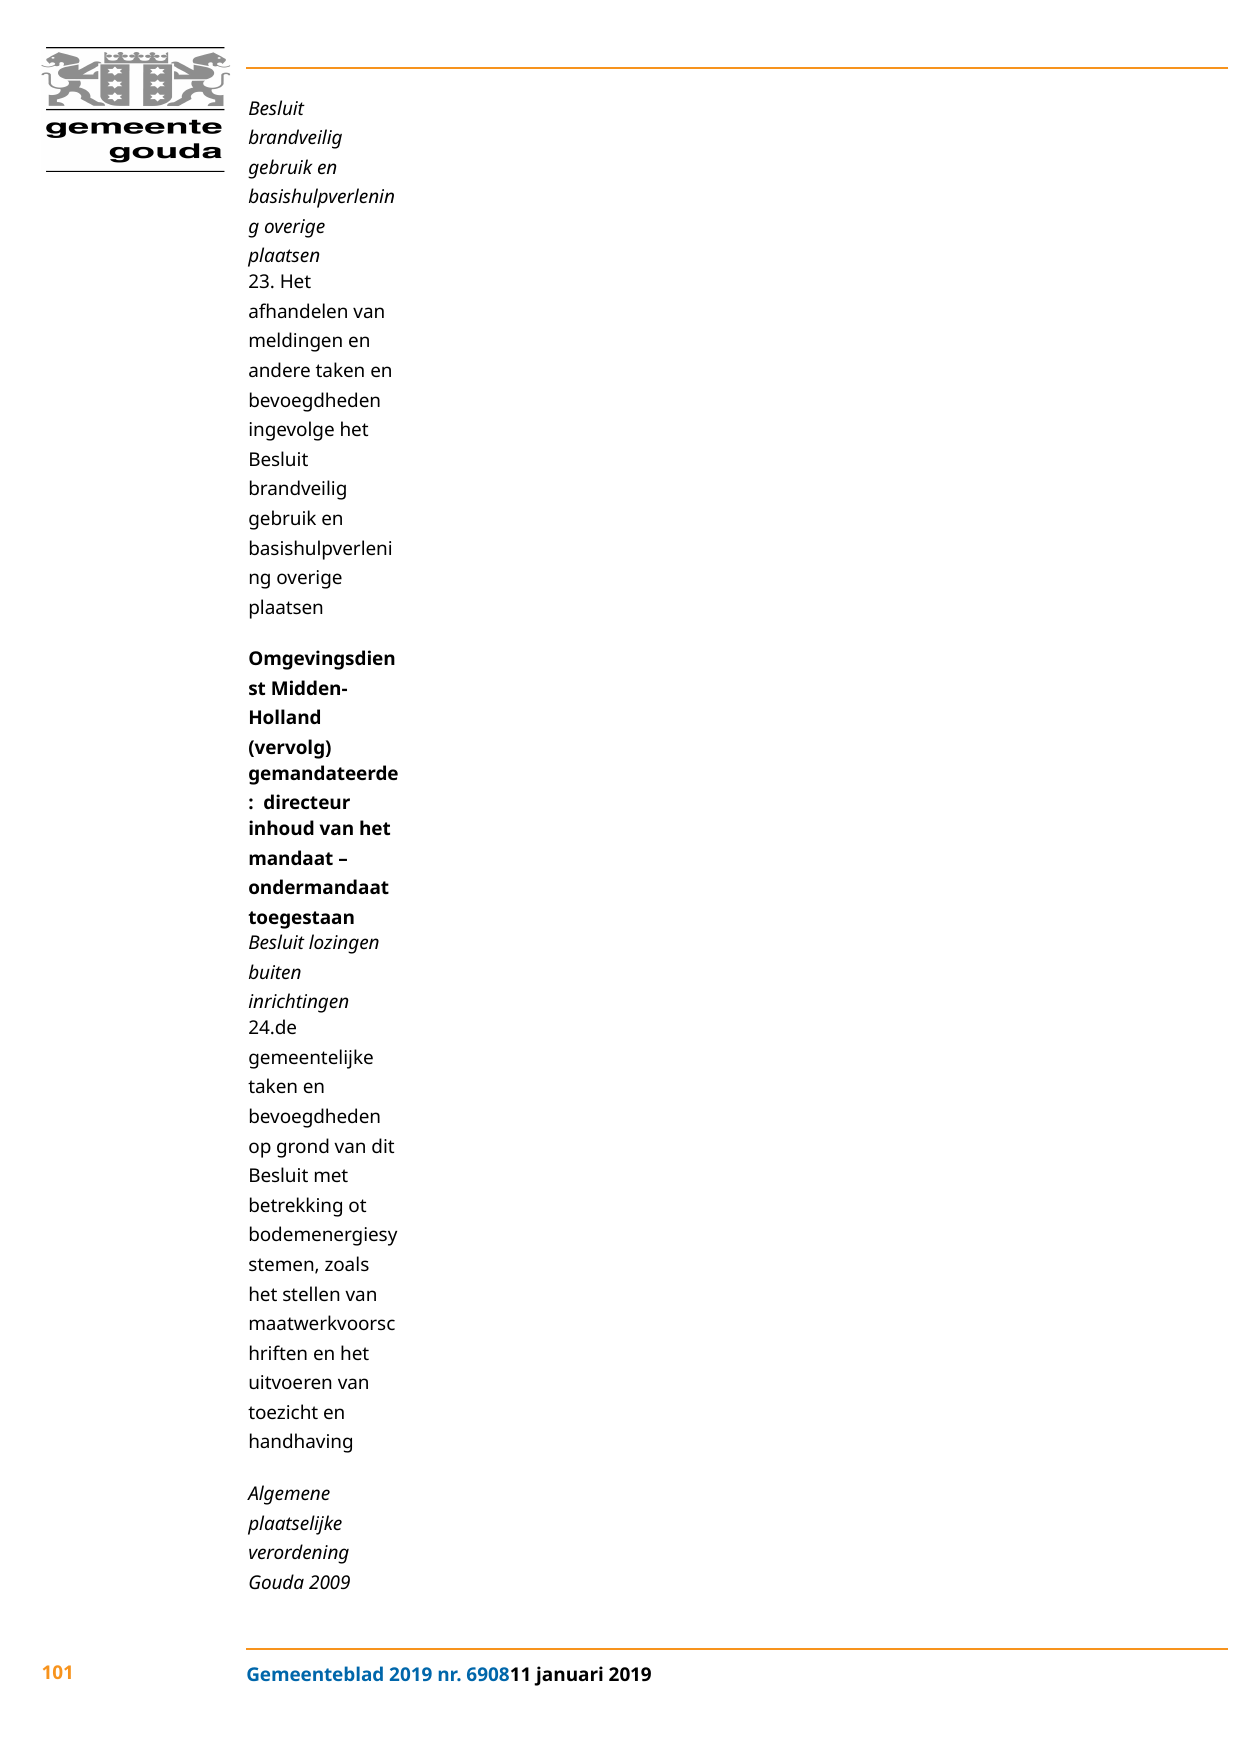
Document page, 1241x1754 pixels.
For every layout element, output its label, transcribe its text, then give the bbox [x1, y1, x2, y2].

picture [41, 47, 231, 172]
table_cell 23. Het afhandelen van meldingen en andere taken en bevoegdheden ingevolge het Besluit brandveilig gebruik en basishulpverlening overige plaatsen [248, 269, 398, 619]
table_cell gemandateerde: directeur [248, 760, 398, 815]
table_cell Omgevingsdienst Midden-Holland (vervolg) [248, 645, 398, 760]
table_cell Algemene plaatselijke verordening Gouda 2009 [248, 1480, 398, 1594]
table_cell 24.de gemeentelijke taken en bevoegdheden op grond van dit Besluit met betrekking ot bodemenergiesystemen, zoals het stellen van maatwerkvoorschriften en het uitvoeren van toezicht en handhaving [248, 1015, 398, 1454]
table_cell Besluit brandveilig gebruik en basishulpverlening overige plaatsen [248, 95, 398, 268]
table_cell [248, 1454, 398, 1480]
table_cell Besluit lozingen buiten inrichtingen [248, 930, 398, 1014]
table_cell inhoud van het mandaat – ondermandaat toegestaan [248, 815, 398, 929]
table_cell [248, 620, 398, 645]
